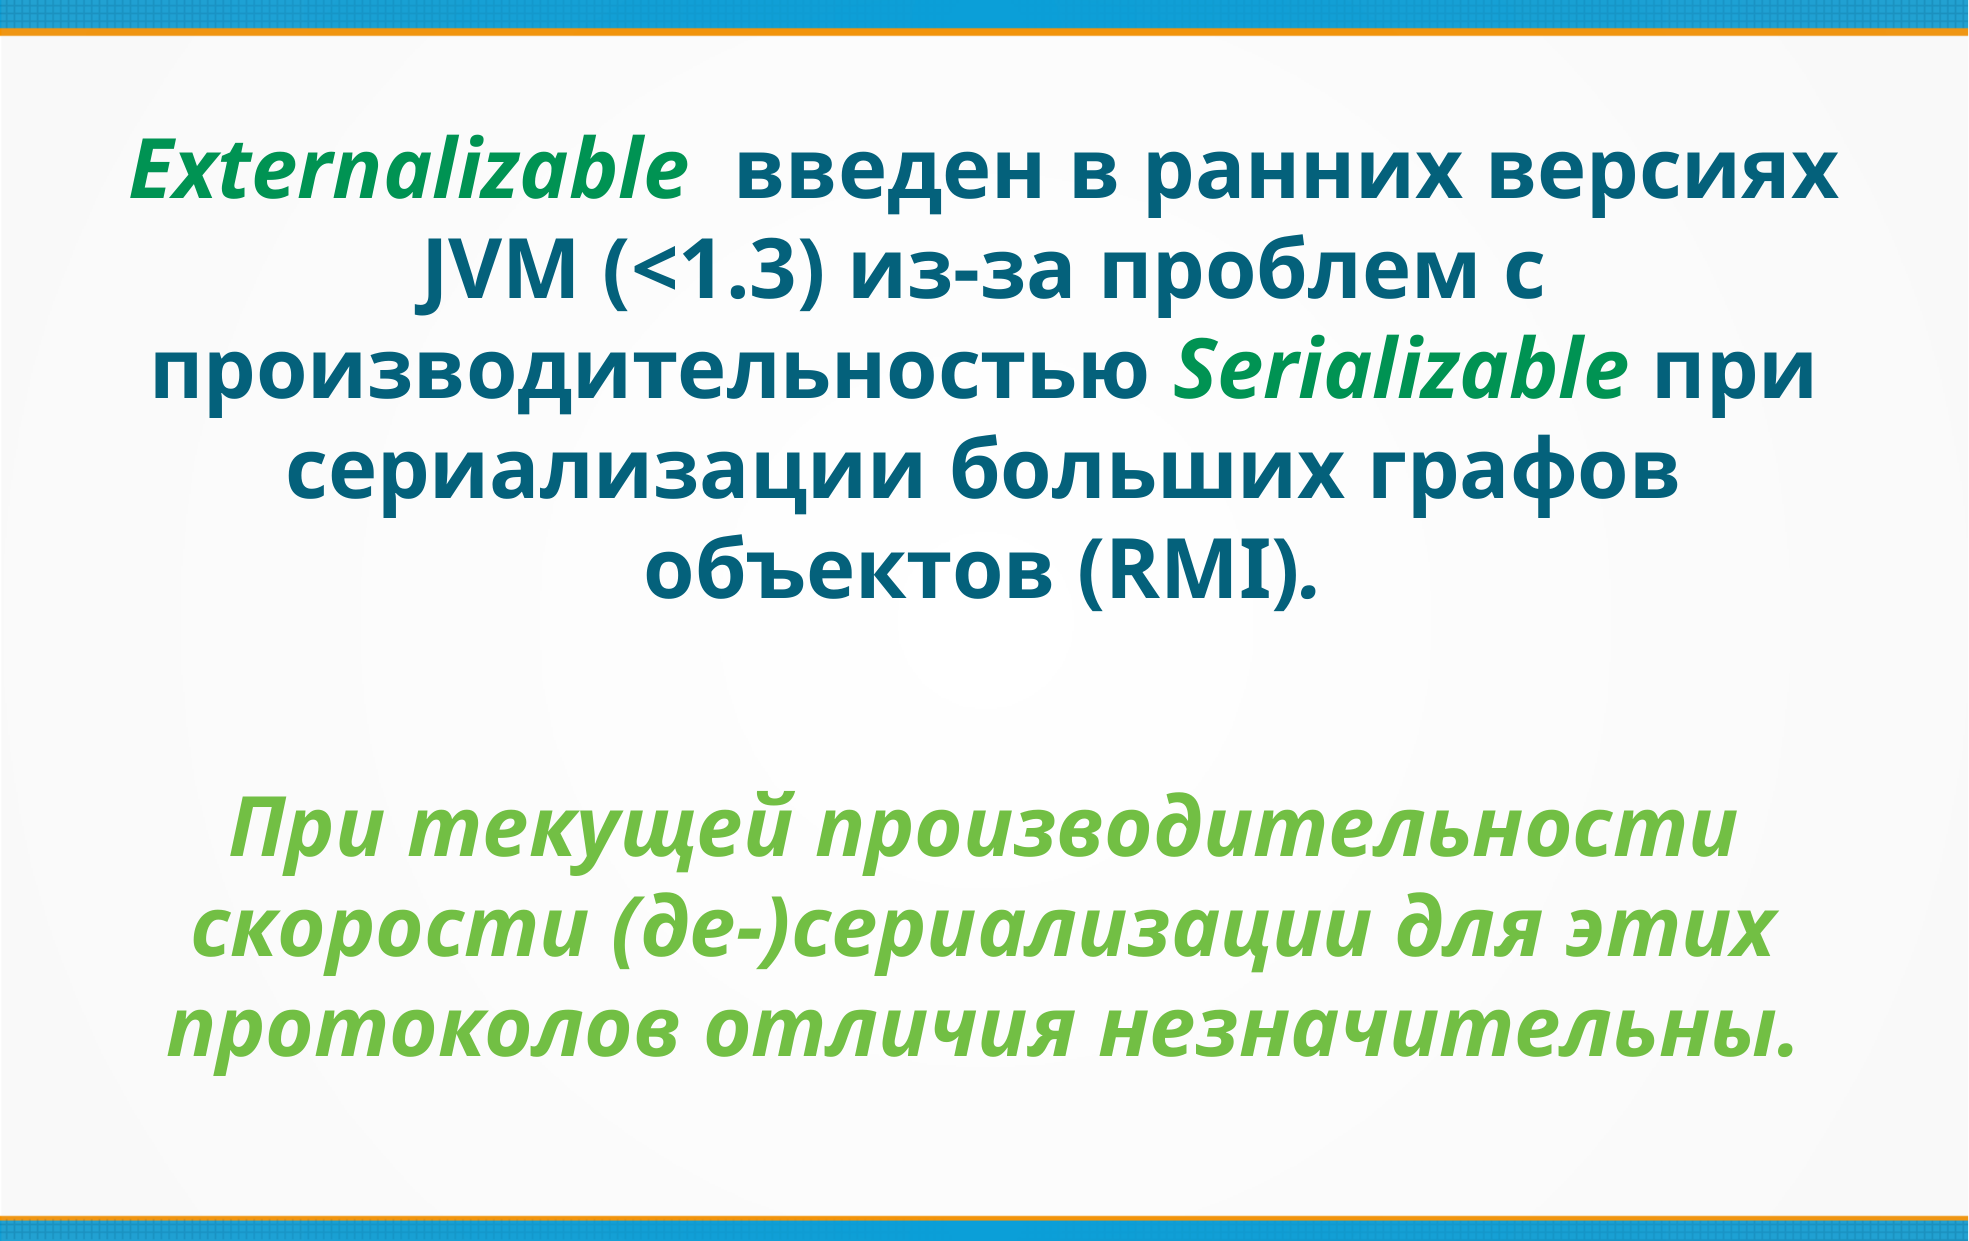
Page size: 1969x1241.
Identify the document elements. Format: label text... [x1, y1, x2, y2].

subtitle Externalizable введен в ранних версиях JVM (<1.3) из-за проблем с производительностью Serializable при сериализации больших графов объектов (RMI). При текущей производительности скорости (де-)сериализации для этих протоколов отличия незначительны. [98, 5, 1870, 1054]
